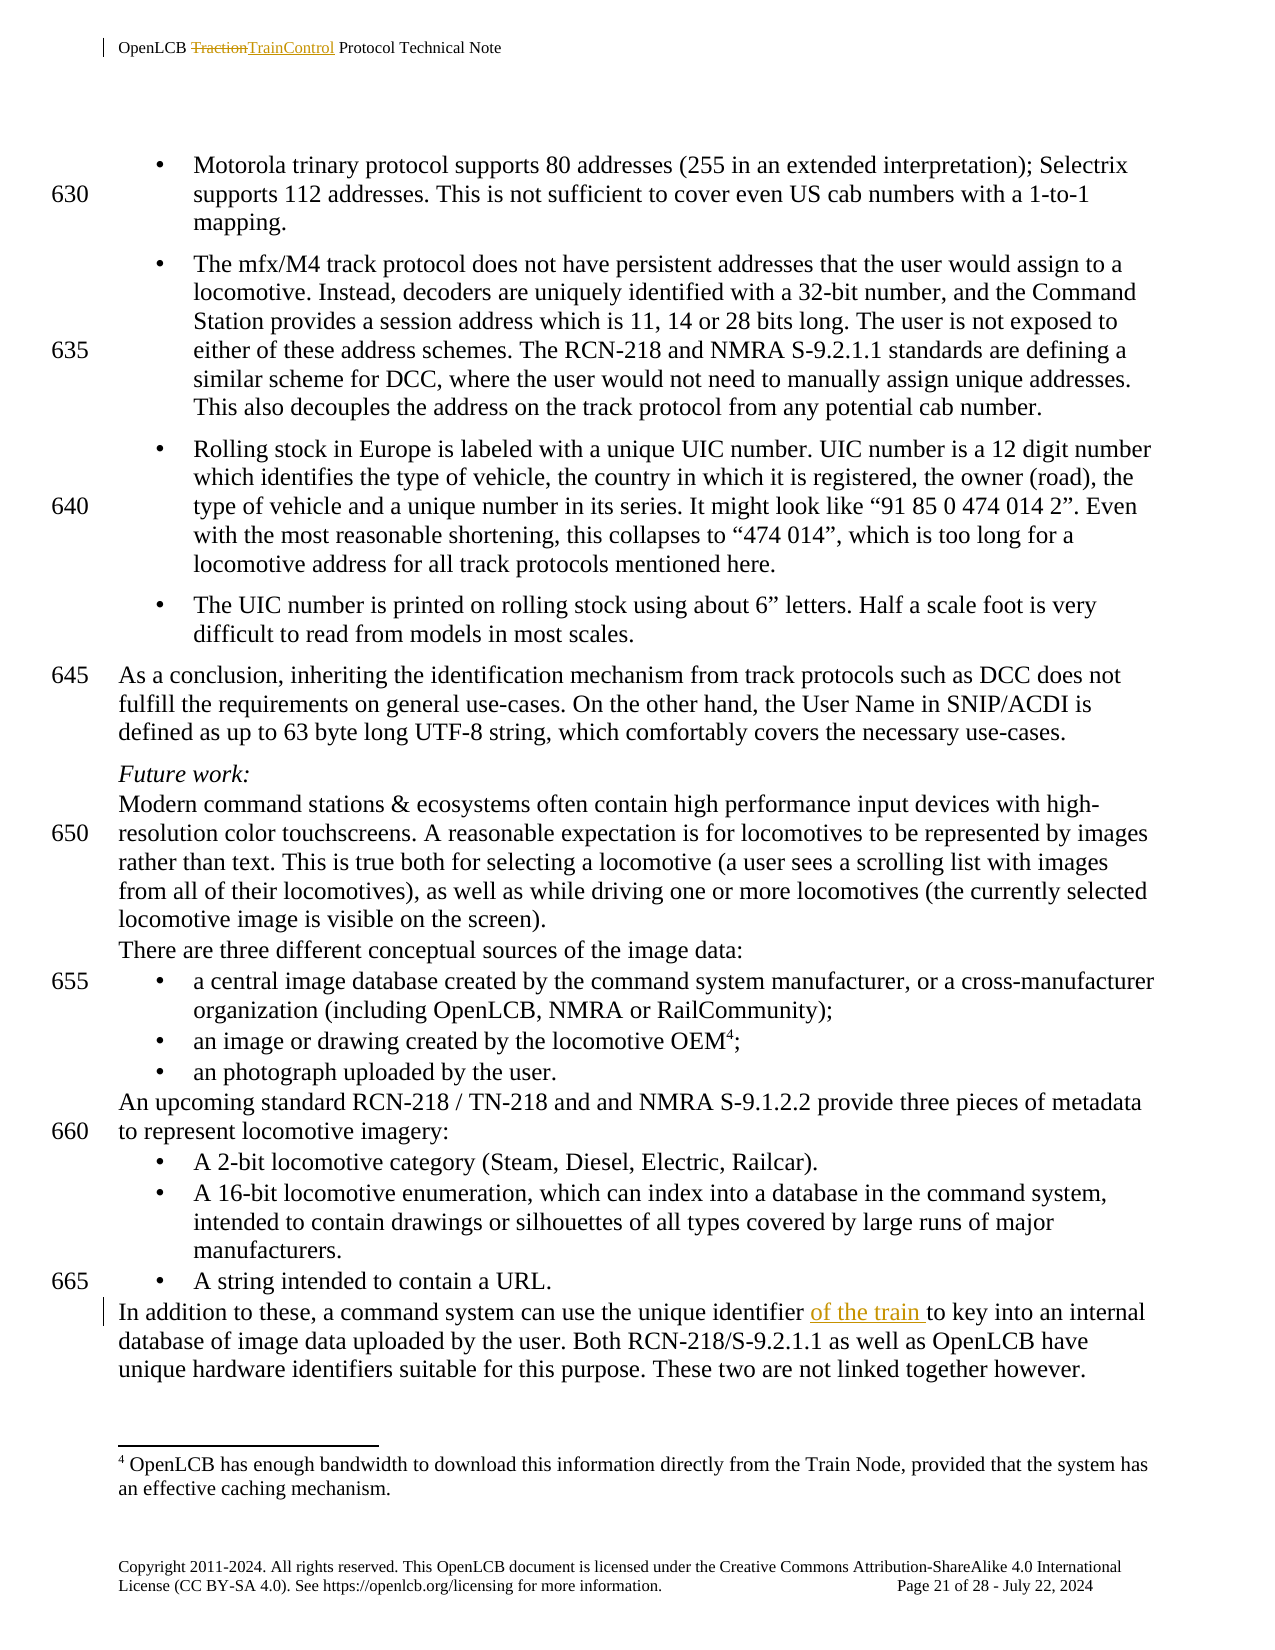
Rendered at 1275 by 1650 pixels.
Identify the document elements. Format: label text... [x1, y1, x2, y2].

list Rolling stock in Europe is labeled with a unique UIC number. UIC number is a 12 digit number which identifies the type of vehicle, the country in which it is registered, the owner (road), the type of vehicle and a unique number in its series. It might look like “91 85 0 474 014 2”. Even with the most reasonable shortening, this collapses to “474 014”, which is too long for a locomotive address for all track protocols mentioned here. [156, 434, 1157, 577]
list an photograph uploaded by the user. [156, 1057, 1157, 1085]
text In addition to these, a command system can use the unique identifier of the train to key into an internal database of image data uploaded by the user. Both RCN-218/S-9.2.1.1 as well as OpenLCB have unique hardware identifiers suitable for this purpose. These two are not linked together however. [118, 1297, 1157, 1383]
text Future work: [118, 759, 1157, 787]
text There are three different conceptual sources of the image data: [118, 935, 1157, 964]
text Modern command stations & ecosystems often contain high performance input devices with high-resolution color touchscreens. A reasonable expectation is for locomotives to be represented by images rather than text. This is true both for selecting a locomotive (a user sees a scrolling list with images from all of their locomotives), as well as while driving one or more locomotives (the currently selected locomotive image is visible on the screen). [118, 789, 1157, 933]
text An upcoming standard RCN-218 / TN-218 and and NMRA S-9.1.2.2 provide three pieces of metadata to represent locomotive imagery: [118, 1087, 1157, 1145]
list The mfx/M4 track protocol does not have persistent addresses that the user would assign to a locomotive. Instead, decoders are uniquely identified with a 32-bit number, and the Command Station provides a session address which is 11, 14 or 28 bits long. The user is not exposed to either of these address schemes. The RCN-218 and NMRA S-9.2.1.1 standards are defining a similar scheme for DCC, where the user would not need to manually assign unique addresses. This also decouples the address on the track protocol from any potential cab number. [156, 249, 1157, 421]
list a central image database created by the command system manufacturer, or a cross-manufacturer organization (including OpenLCB, NMRA or RailCommunity); [156, 966, 1157, 1024]
list A 2-bit locomotive category (Steam, Diesel, Electric, Railcar). [156, 1147, 1157, 1176]
list A 16-bit locomotive enumeration, which can index into a database in the command system, intended to contain drawings or silhouettes of all types covered by large runs of major manufacturers. [156, 1178, 1157, 1264]
text As a conclusion, inheriting the identification mechanism from track protocols such as DCC does not fulfill the requirements on general use-cases. On the other hand, the User Name in SNIP/ACDI is defined as up to 63 byte long UTF-8 string, which comfortably covers the necessary use-cases. [118, 660, 1157, 746]
list A string intended to contain a URL. [156, 1266, 1157, 1295]
list The UIC number is printed on rolling stock using about 6” letters. Half a scale foot is very difficult to read from models in most scales. [156, 590, 1157, 647]
list Motorola trinary protocol supports 80 addresses (255 in an extended interpretation); Selectrix supports 112 addresses. This is not sufficient to cover even US cab numbers with a 1-to-1 mapping. [156, 150, 1157, 236]
list OpenLCB has enough bandwidth to download this information directly from the Train Node, provided that the system has an effective caching mechanism. [118, 1452, 1157, 1500]
list an image or drawing created by the locomotive OEM; [156, 1026, 1157, 1054]
